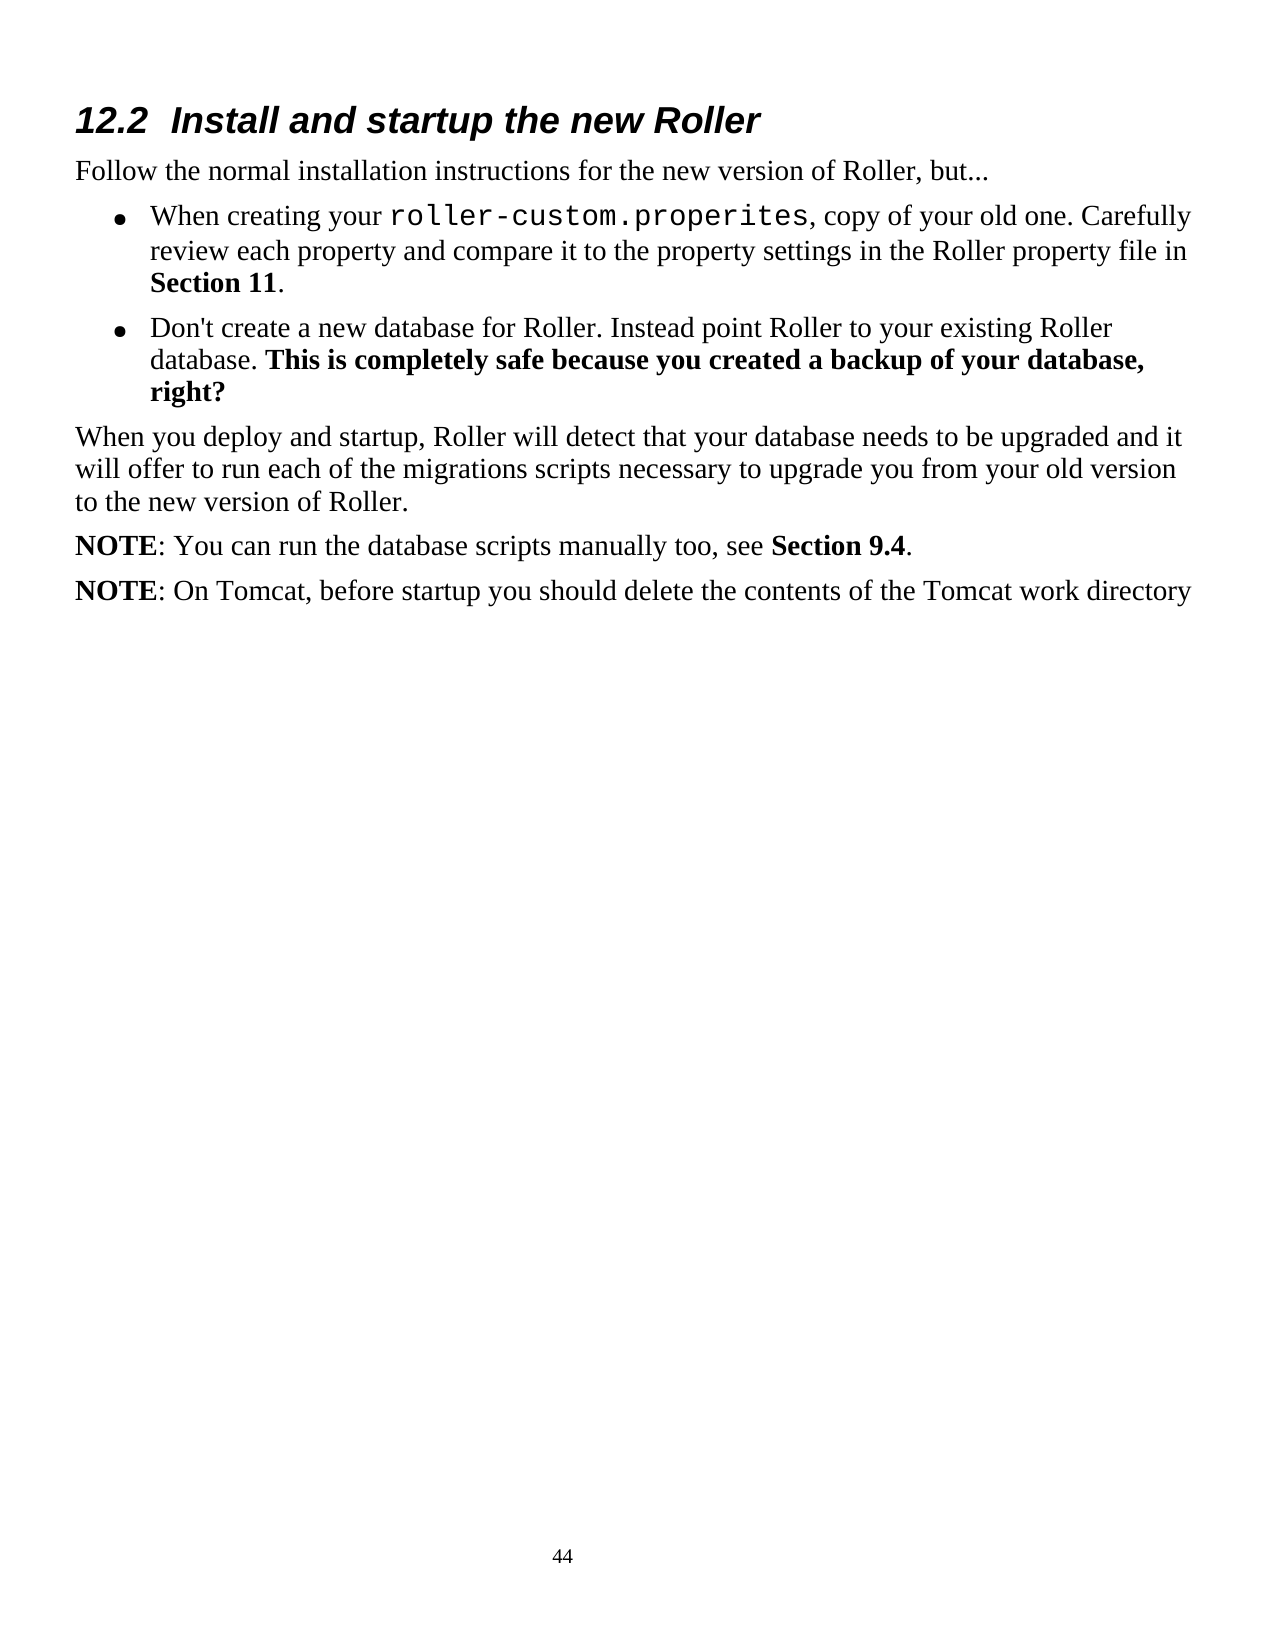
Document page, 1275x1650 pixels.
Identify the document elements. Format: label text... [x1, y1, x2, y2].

text Follow the normal installation instructions for the new version of Roller, but... [75, 154, 1200, 187]
text NOTE: You can run the database scripts manually too, see Section 9.4. [75, 530, 1200, 562]
list Don't create a new database for Roller. Instead point Roller to your existing Roller database. This is completely safe because you created a backup of your database, right? [112, 311, 1200, 408]
subtitle Install and startup the new Roller [75, 100, 1200, 142]
list When creating your roller-custom.properites, copy of your old one. Carefully review each property and compare it to the property settings in the Roller property file in Section 11. [112, 199, 1200, 298]
text When you deploy and startup, Roller will detect that your database needs to be upgraded and it will offer to run each of the migrations scripts necessary to upgrade you from your old version to the new version of Roller. [75, 420, 1200, 517]
text NOTE: On Tomcat, before startup you should delete the contents of the Tomcat work directory [75, 574, 1200, 607]
